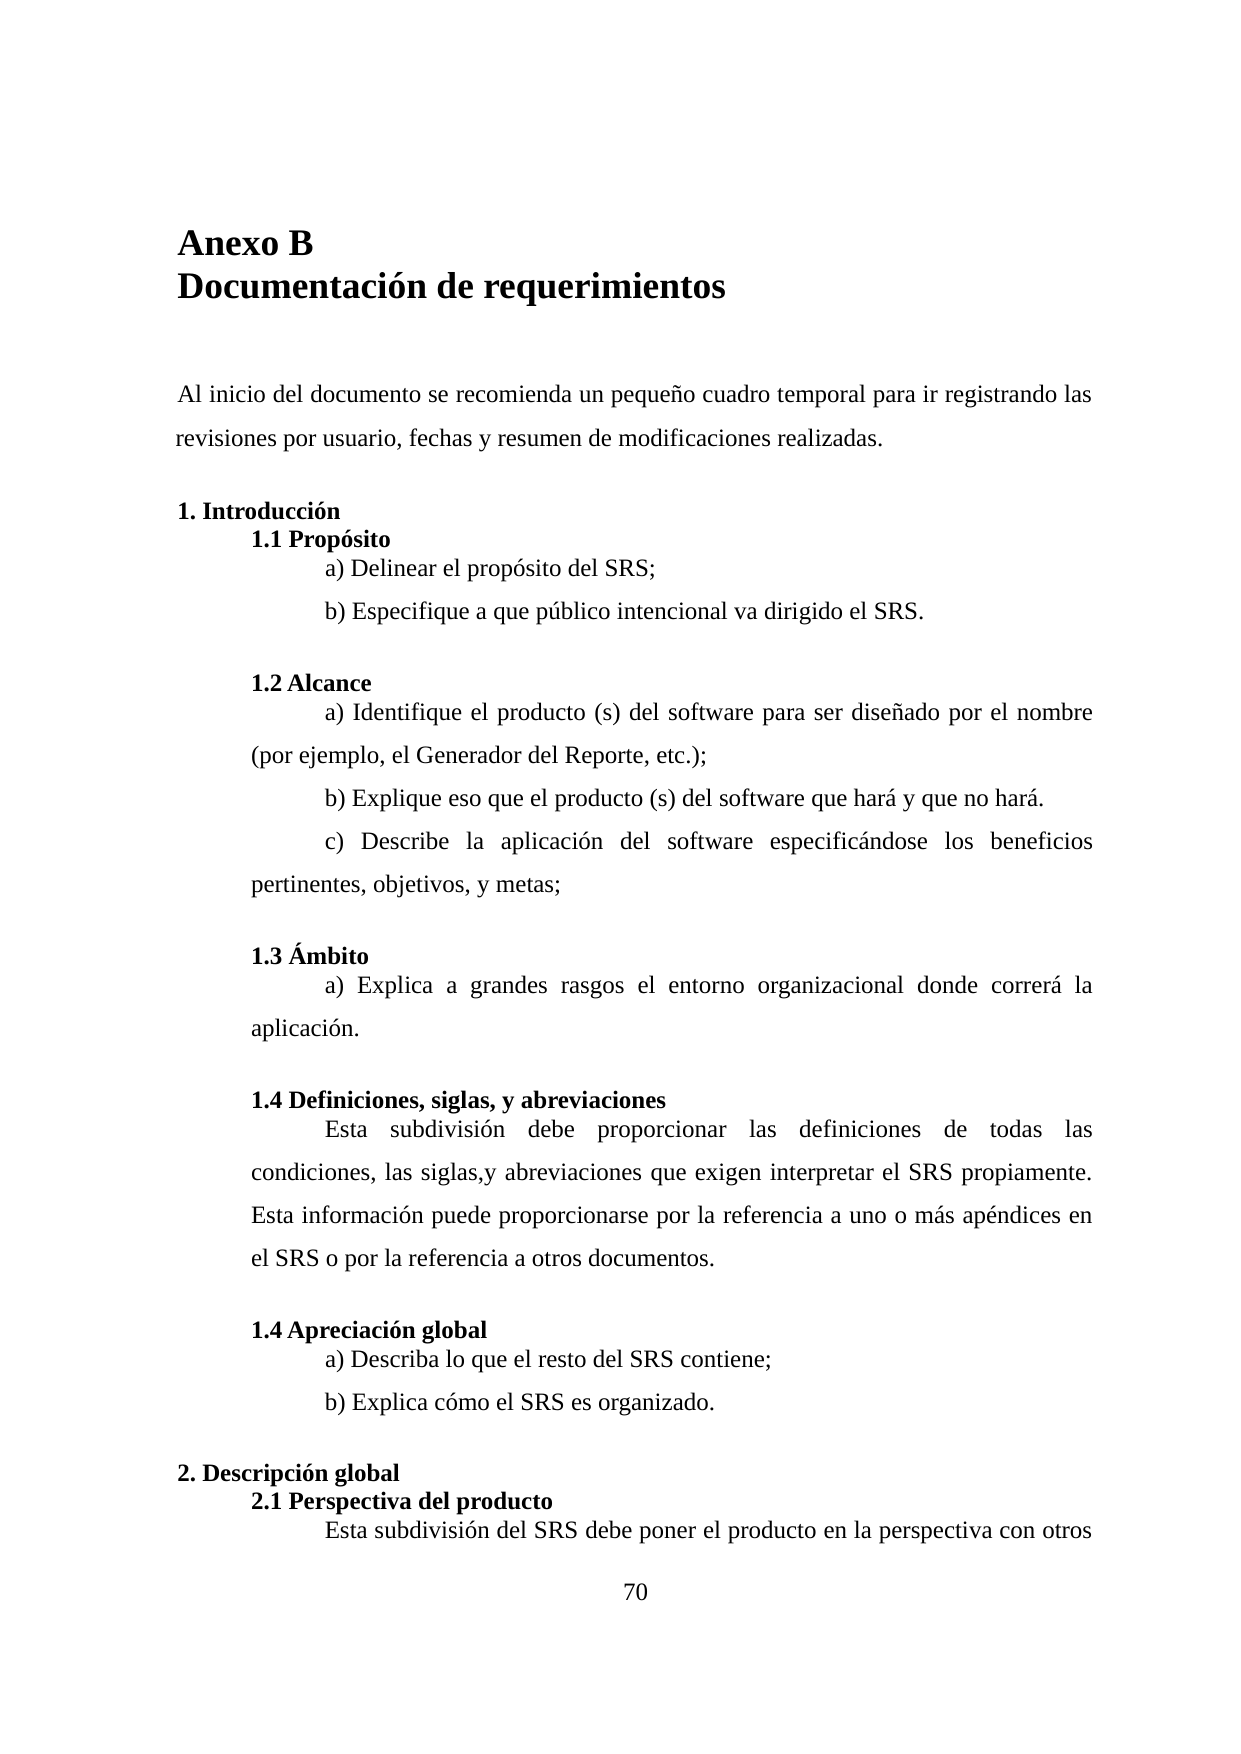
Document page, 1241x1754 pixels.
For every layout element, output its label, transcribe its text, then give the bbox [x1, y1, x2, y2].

text 1.4 Definiciones, siglas, y abreviaciones [177, 1085, 1093, 1114]
text 1.4 Apreciación global [177, 1315, 1093, 1344]
text 1. Introducción [177, 496, 1093, 524]
title Documentación de requerimientos [177, 263, 1093, 306]
text Esta subdivisión debe proporcionar las definiciones de todas las condiciones, las siglas,y abreviaciones que exigen interpretar el SRS propiamente. Esta información puede proporcionarse por la referencia a uno o más apéndices en el SRS o por la referencia a otros documentos. [251, 1114, 1093, 1272]
text 1.3 Ámbito [177, 941, 1093, 970]
text b) Especifique a que público intencional va dirigido el SRS. [251, 596, 1093, 625]
text a) Delinear el propósito del SRS; [177, 553, 1093, 582]
text a) Identifique el producto (s) del software para ser diseñado por el nombre (por ejemplo, el Generador del Reporte, etc.); [251, 697, 1093, 769]
text 1.1 Propósito [177, 524, 1093, 553]
text 2.1 Perspectiva del producto [177, 1486, 1093, 1515]
text 1.2 Alcance [177, 668, 1093, 697]
text a) Describa lo que el resto del SRS contiene; [177, 1344, 1093, 1373]
text Al inicio del documento se recomienda un pequeño cuadro temporal para ir registrando las revisiones por usuario, fechas y resumen de modificaciones realizadas. [175, 379, 1093, 451]
text 2. Descripción global [177, 1458, 1093, 1486]
text c) Describe la aplicación del software especificándose los beneficios pertinentes, objetivos, y metas; [251, 826, 1093, 898]
text b) Explique eso que el producto (s) del software que hará y que no hará. [251, 783, 1093, 812]
text a) Explica a grandes rasgos el entorno organizacional donde correrá la aplicación. [251, 970, 1093, 1042]
title Anexo B [177, 220, 1093, 263]
text b) Explica cómo el SRS es organizado. [251, 1387, 1093, 1416]
text Esta subdivisión del SRS debe poner el producto en la perspectiva con otros [251, 1515, 1093, 1544]
